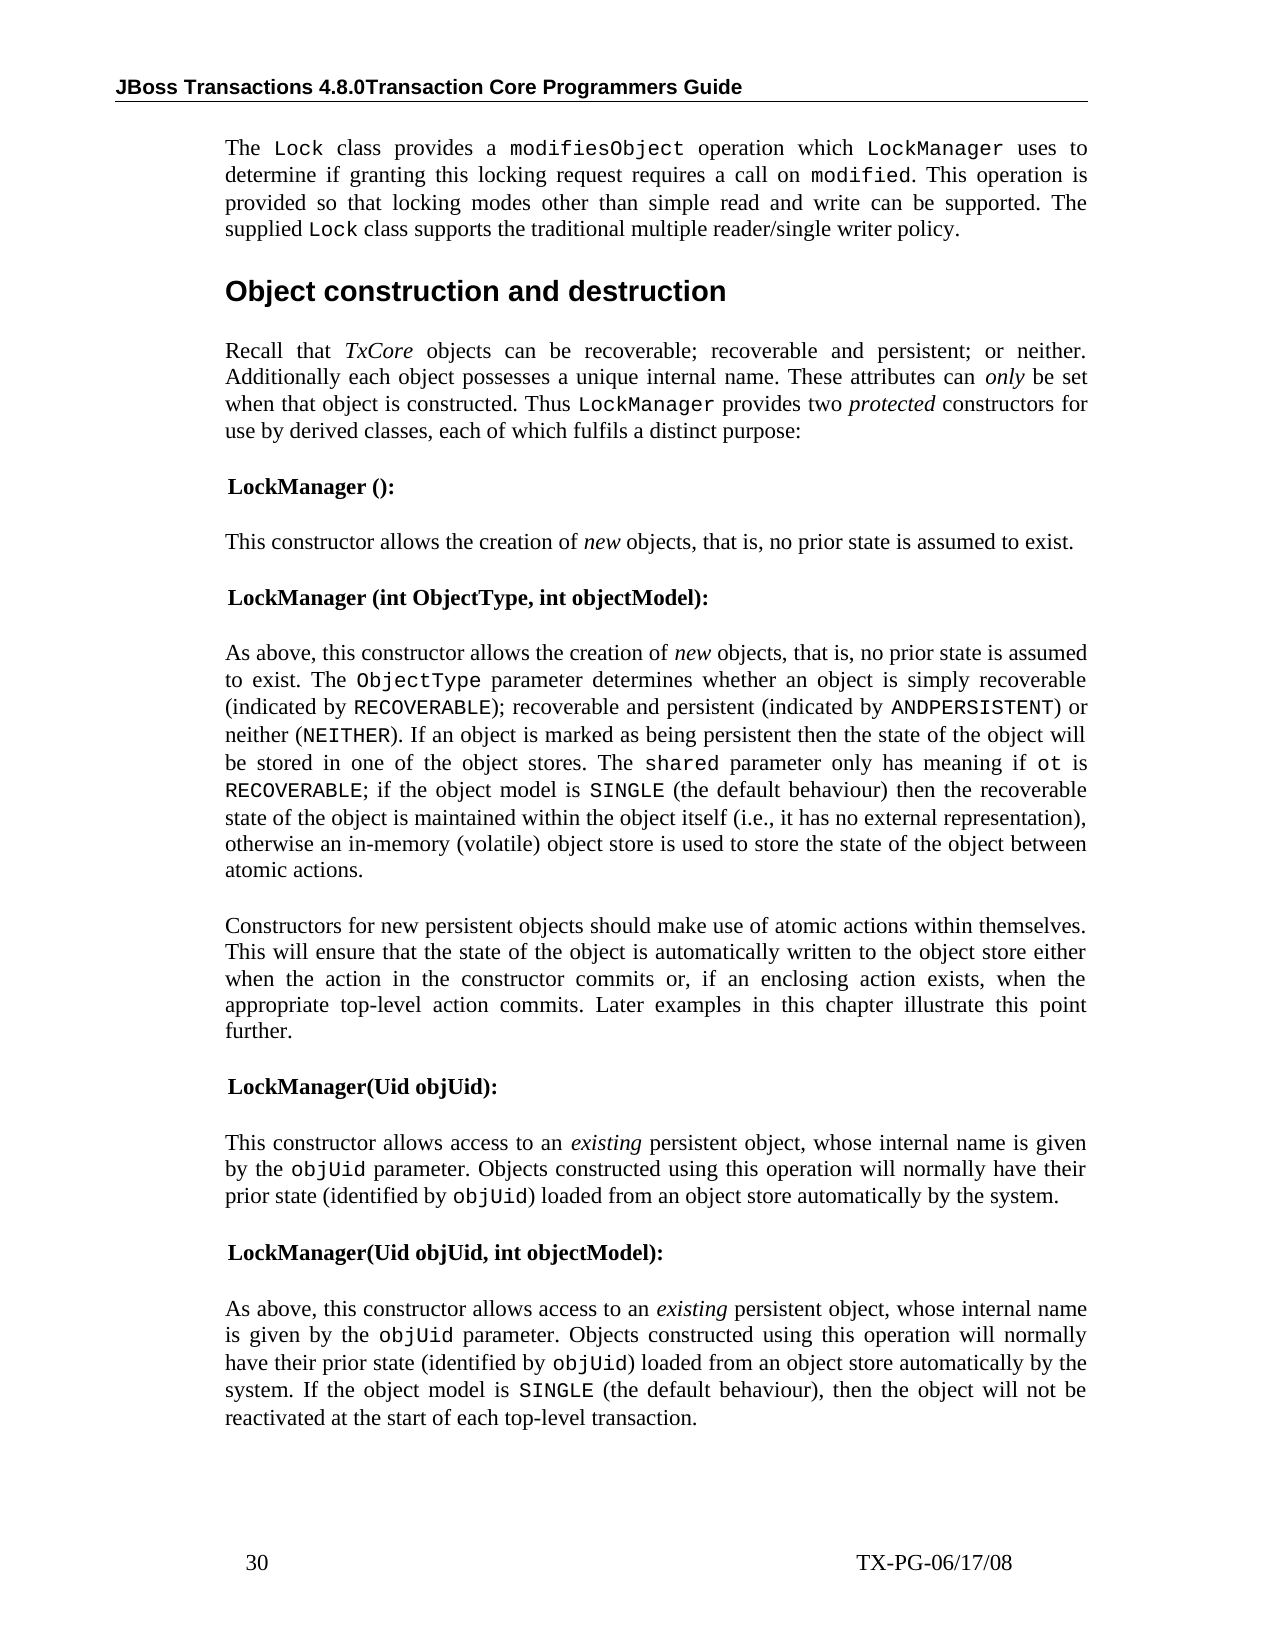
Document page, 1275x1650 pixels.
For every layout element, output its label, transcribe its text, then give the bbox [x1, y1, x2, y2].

text LockManager(Uid objUid): [228, 1073, 1088, 1099]
text The Lock class provides a modifiesObject operation which LockManager uses to determine if granting this locking request requires a call on modified. This operation is provided so that locking modes other than simple read and write can be supported. The supplied Lock class supports the traditional multiple reader/single writer policy. [225, 134, 1088, 243]
text This constructor allows access to an existing persistent object, whose internal name is given by the objUid parameter. Objects constructed using this operation will normally have their prior state (identified by objUid) loaded from an object store automatically by the system. [225, 1128, 1088, 1210]
text As above, this constructor allows access to an existing persistent object, whose internal name is given by the objUid parameter. Objects constructed using this operation will normally have their prior state (identified by objUid) loaded from an object store automatically by the system. If the object model is SINGLE (the default behaviour), then the object will not be reactivated at the start of each top-level transaction. [225, 1295, 1088, 1430]
text Recall that TxCore objects can be recoverable; recoverable and persistent; or neither. Additionally each object possesses a unique internal name. These attributes can only be set when that object is constructed. Thus LockManager provides two protected constructors for use by derived classes, each of which fulfils a distinct purpose: [225, 337, 1088, 444]
text This constructor allows the creation of new objects, that is, no prior state is assumed to exist. [225, 528, 1088, 555]
text Constructors for new persistent objects should make use of atomic actions within themselves. This will ensure that the state of the object is automatically written to the object store either when the action in the constructor commits or, if an enclosing action exists, when the appropriate top-level action commits. Later examples in this chapter illustrate this point further. [225, 912, 1088, 1044]
text LockManager (int ObjectType, int objectModel): [228, 584, 1088, 610]
subtitle Object construction and destruction [225, 274, 1088, 308]
text LockManager(Uid objUid, int objectModel): [228, 1239, 1088, 1266]
text As above, this constructor allows the creation of new objects, that is, no prior state is assumed to exist. The ObjectType parameter determines whether an object is simply recoverable (indicated by RECOVERABLE); recoverable and persistent (indicated by ANDPERSISTENT) or neither (NEITHER). If an object is marked as being persistent then the state of the object will be stored in one of the object stores. The shared parameter only has meaning if ot is RECOVERABLE; if the object model is SINGLE (the default behaviour) then the recoverable state of the object is maintained within the object itself (i.e., it has no external representation), otherwise an in-memory (volatile) object store is used to store the state of the object between atomic actions. [225, 639, 1088, 883]
text LockManager (): [228, 473, 1088, 499]
